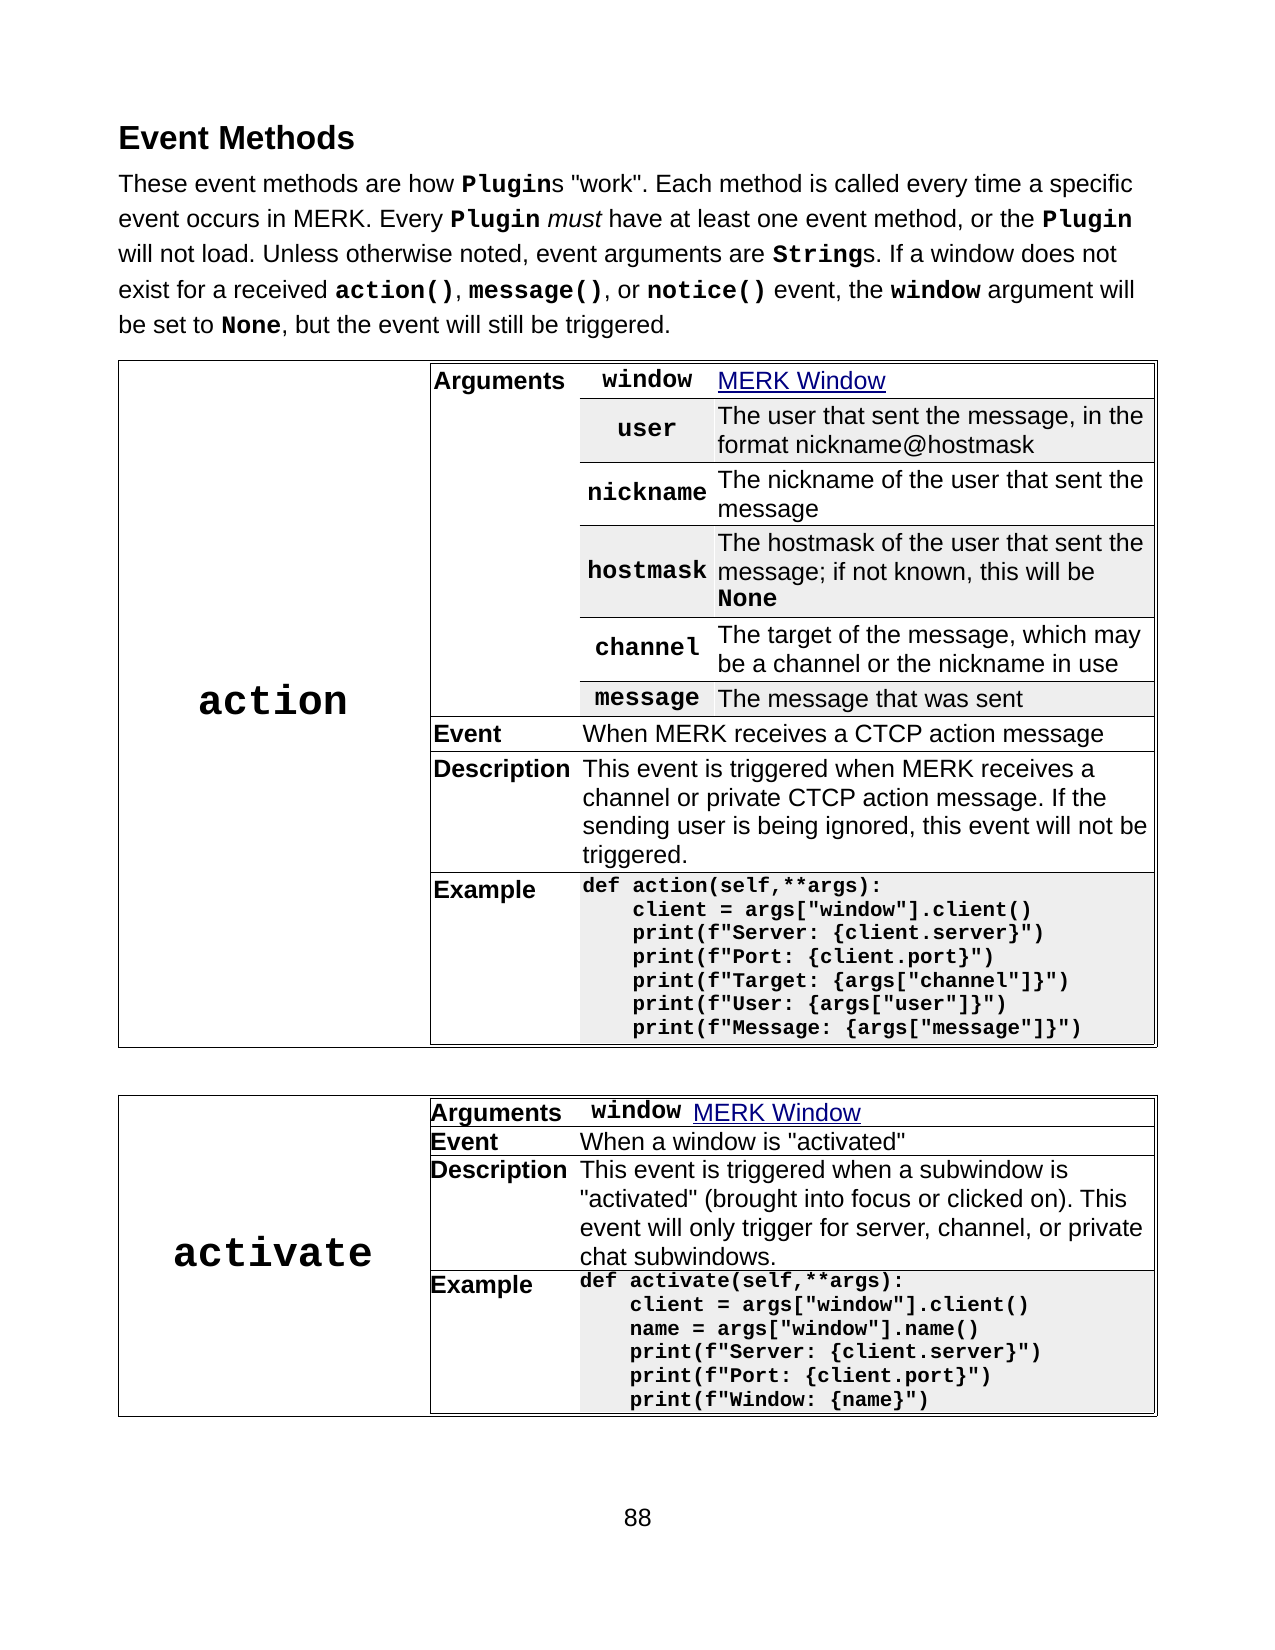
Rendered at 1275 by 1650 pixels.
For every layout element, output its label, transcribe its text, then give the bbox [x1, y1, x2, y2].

table_cell This event is triggered when a subwindow is "activated" (brought into focus or clicked on). This event will only trigger for server, channel, or private chat subwindows. [580, 1156, 1154, 1270]
table_header MERK Window [715, 364, 1154, 398]
table_cell Description [431, 1156, 579, 1270]
table_cell The nickname of the user that sent the message [715, 463, 1154, 525]
table_cell The user that sent the message, in the format nickname@hostmask [715, 399, 1154, 462]
table_cell def action(self,**args): client = args["window"].client() print(f"Server: {client.server}") print(f"Port: {client.port}") print(f"Target: {args["channel"]}") print(f"User: {args["user"]}") print(f"Message: {args["message"]}") [580, 873, 1154, 1043]
table_cell def activate(self,**args): client = args["window"].client() name = args["window"].name() print(f"Server: {client.server}") print(f"Port: {client.port}") print(f"Window: {name}") [580, 1271, 1154, 1412]
table_header window [580, 364, 714, 398]
table_header MERK Window [693, 1099, 1154, 1126]
table_header [427, 1096, 1157, 1416]
table_cell When MERK receives a CTCP action message [580, 717, 1154, 751]
table_header Arguments [431, 364, 579, 716]
table_cell message [580, 682, 714, 716]
table_header [427, 361, 1157, 1047]
table_header window [580, 1099, 693, 1126]
table_cell Description [431, 752, 579, 872]
table_cell Event [431, 1127, 579, 1155]
table_cell The message that was sent [715, 682, 1154, 716]
table_cell user [580, 399, 714, 462]
table_cell Event [431, 717, 579, 751]
subtitle Event Methods [118, 118, 1157, 157]
table_cell The hostmask of the user that sent the message; if not known, this will be None [715, 526, 1154, 617]
table_header action [119, 361, 427, 1047]
table_cell This event is triggered when MERK receives a channel or private CTCP action message. If the sending user is being ignored, this event will not be triggered. [580, 752, 1154, 872]
table_cell nickname [580, 463, 714, 525]
table_cell hostmask [580, 526, 714, 617]
text These event methods are how Plugins "work". Each method is called every time a specific event occurs in MERK. Every Plugin must have at least one event method, or the Plugin will not load. Unless otherwise noted, event arguments are Strings. If a window does not exist for a received action(), message(), or notice() event, the window argument will be set to None, but the event will still be triggered. [118, 169, 1157, 341]
table_cell Example [431, 1271, 579, 1412]
table_cell The target of the message, which may be a channel or the nickname in use [715, 618, 1154, 681]
table_cell Example [431, 873, 579, 1043]
table_cell channel [580, 618, 714, 681]
table_header Arguments [431, 1099, 579, 1126]
table_cell When a window is "activated" [580, 1127, 1154, 1155]
table_header activate [119, 1096, 427, 1416]
